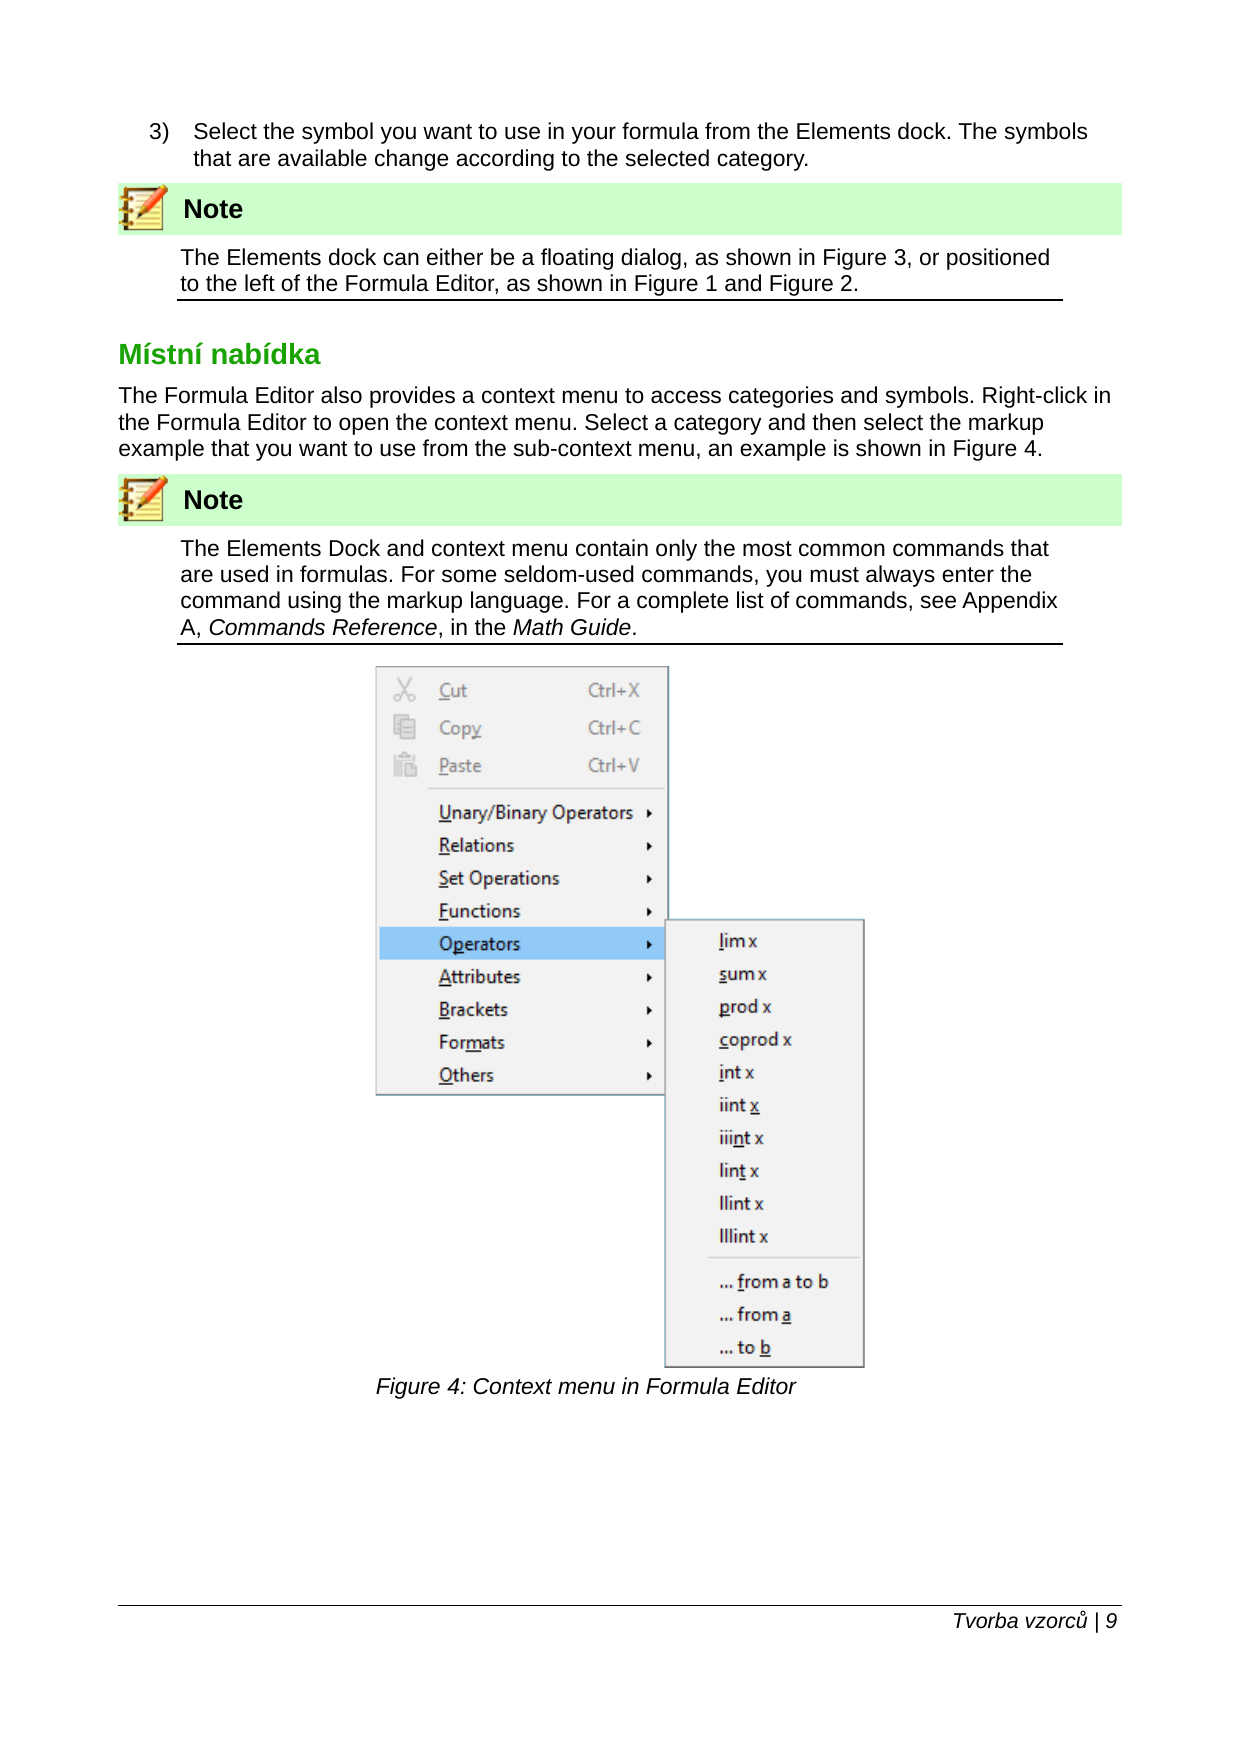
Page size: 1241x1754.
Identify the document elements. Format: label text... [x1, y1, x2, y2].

text The Formula Editor also provides a context menu to access categories and symbols. Right-click in the Formula Editor to open the context menu. Select a category and then select the markup example that you want to use from the sub-context menu, an example is shown in Figure 4. [118, 382, 1122, 461]
text The Elements Dock and context menu contain only the most common commands that are used in formulas. For some seldom-used commands, you must always enter the command using the markup language. For a complete list of commands, see Appendix A, Commands Reference, in the Math Guide. [177, 532, 1063, 643]
text Figure 4: Context menu in Formula Editor [376, 1368, 864, 1399]
list Select the symbol you want to use in your formula from the Elements dock. The symbols that are available change according to the selected category. [169, 118, 1122, 171]
text The Elements dock can either be a floating dialog, as shown in Figure 3, or positioned to the left of the Formula Editor, as shown in Figure 1 and Figure 2. [177, 241, 1063, 299]
subtitle Místní nabídka [118, 337, 1122, 370]
picture [375, 666, 865, 1368]
picture [119, 183, 170, 234]
subtitle Note [118, 183, 1122, 235]
subtitle Note [118, 474, 1122, 526]
picture [119, 474, 170, 525]
